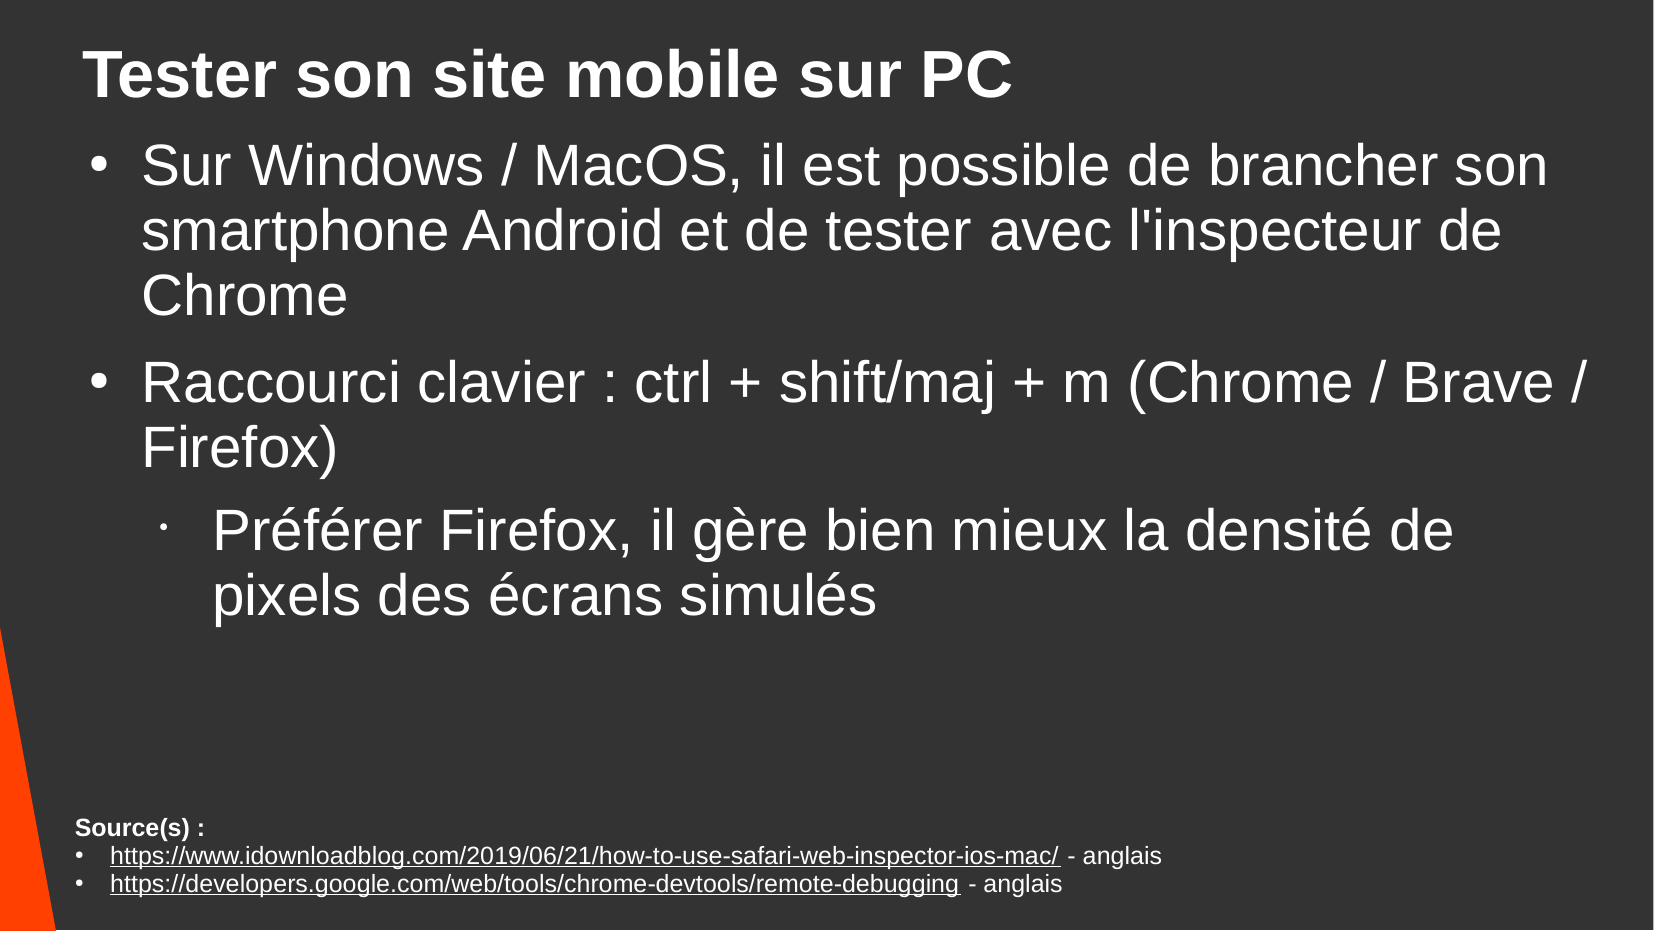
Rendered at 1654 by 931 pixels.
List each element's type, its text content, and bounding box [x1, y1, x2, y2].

title Tester son site mobile sur PC [82, 37, 1571, 112]
text_box Source(s) : https://www.idownloadblog.com/2019/06/21/how-to-use-safari-web-inspector-ios-mac/ - anglais https://developers.google.com/web/tools/chrome-devtools/remote-debugging - anglais [60, 806, 1217, 905]
list Sur Windows / MacOS, il est possible de brancher son smartphone Android et de tester avec l'inspecteur de Chrome Raccourci clavier : ctrl + shift/maj + m (Chrome / Brave / Firefox) Préférer Firefox, il gère bien mieux la densité de pixels des écrans simulés [70, 132, 1605, 718]
text_box [0, 627, 56, 931]
